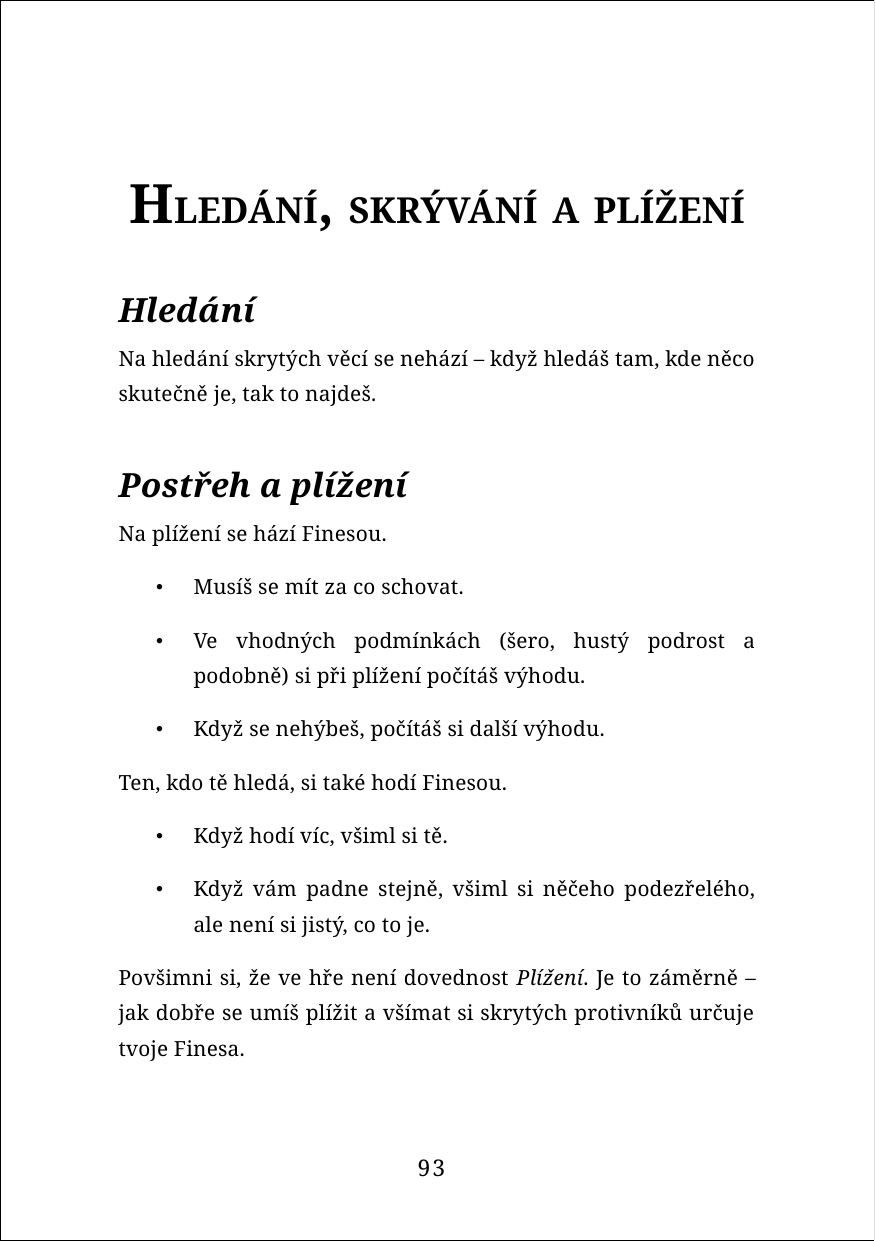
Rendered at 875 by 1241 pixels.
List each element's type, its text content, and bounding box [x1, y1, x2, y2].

list Ve vhodných podmínkách (šero, hustý podrost a podobně) si při plížení počítáš výhodu. [156, 626, 756, 690]
text Ten, kdo tě hledá, si také hodí Finesou. [118, 768, 756, 796]
list Když hodí víc, všiml si tě. [156, 821, 756, 849]
subtitle Hledání [118, 287, 756, 332]
subtitle Hledání, skrývání a plížení [118, 166, 756, 239]
subtitle Postřeh a plížení [118, 462, 756, 507]
text Povšimni si, že ve hře není dovednost Plížení. Je to záměrně – jak dobře se umíš plížit a všímat si skrytých protivníků určuje tvoje Finesa. [118, 963, 756, 1062]
text Na plížení se hází Finesou. [118, 519, 756, 548]
list Musíš se mít za co schovat. [156, 572, 756, 601]
list Když se nehýbeš, počítáš si další výhodu. [156, 714, 756, 743]
text Na hledání skrytých věcí se nehází – když hledáš tam, kde něco skutečně je, tak to najdeš. [118, 344, 756, 408]
list Když vám padne stejně, všiml si něčeho podezřelého, ale není si jistý, co to je. [156, 874, 756, 938]
